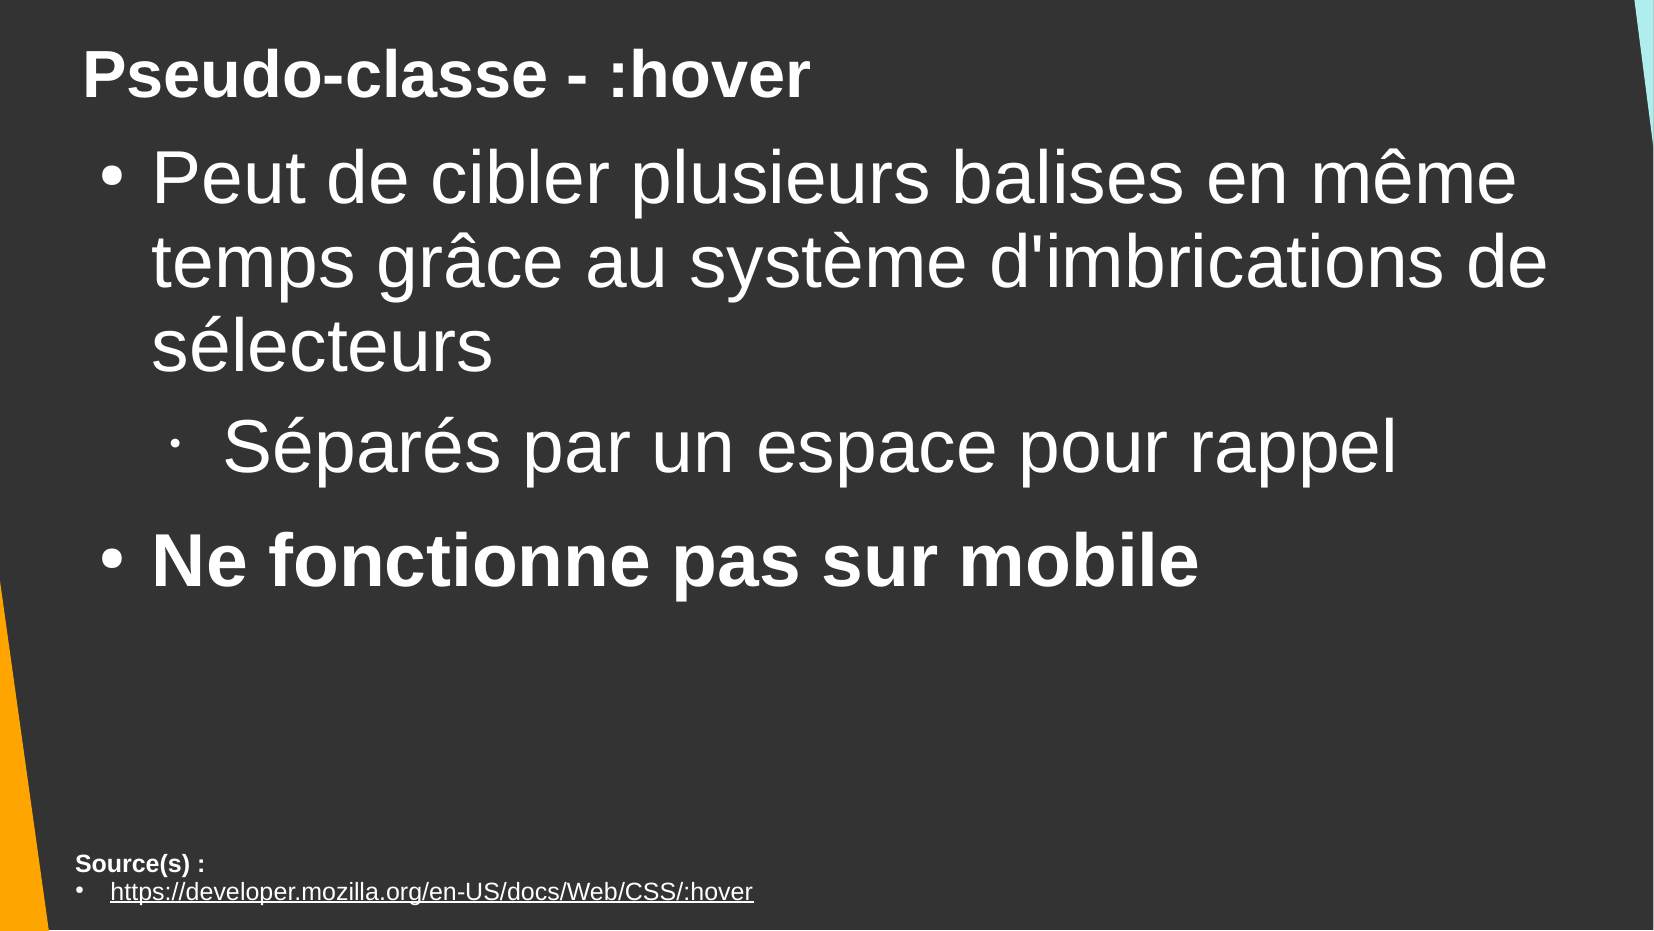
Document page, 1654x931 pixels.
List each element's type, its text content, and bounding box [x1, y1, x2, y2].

text_box [0, 580, 49, 931]
title Pseudo-classe - :hover [82, 37, 1571, 114]
list Peut de cibler plusieurs balises en même temps grâce au système d'imbrications de sélecteurs Séparés par un espace pour rappel Ne fonctionne pas sur mobile [80, 135, 1620, 733]
text_box [1634, 0, 1654, 153]
text_box Source(s) : https://developer.mozilla.org/en-US/docs/Web/CSS/:hover [60, 841, 1546, 913]
